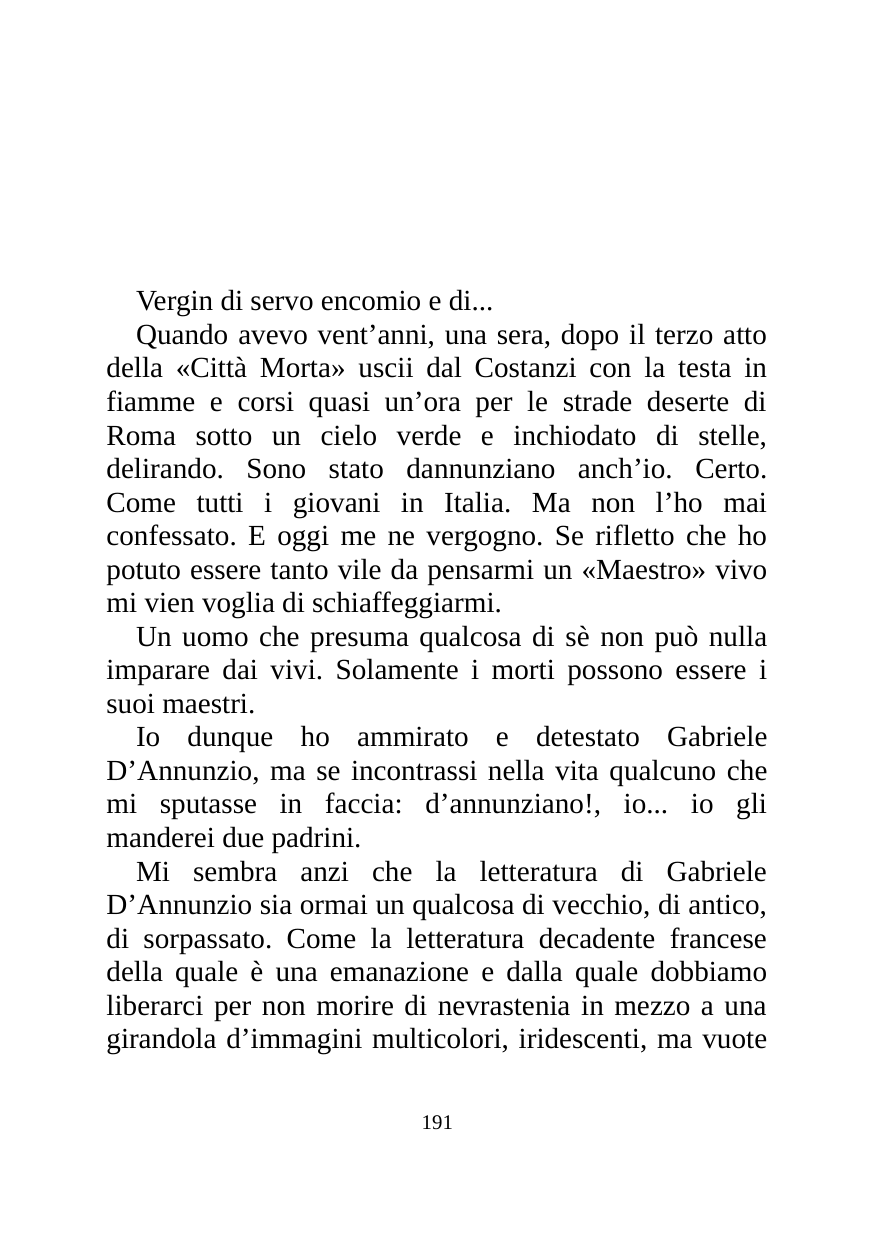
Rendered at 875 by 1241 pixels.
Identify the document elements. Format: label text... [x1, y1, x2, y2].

text Un uomo che presuma qualcosa di sè non può nulla imparare dai vivi. Solamente i morti possono essere i suoi maestri. [106, 619, 768, 719]
text Vergin di servo encomio e di... [106, 283, 768, 317]
text Mi sembra anzi che la letteratura di Gabriele D’Annunzio sia ormai un qualcosa di vecchio, di antico, di sorpassato. Come la letteratura decadente francese della quale è una emanazione e dalla quale dobbiamo liberarci per non morire di nevrastenia in mezzo a una girandola d’immagini multicolori, iridescenti, ma vuote [106, 854, 768, 1055]
text Io dunque ho ammirato e detestato Gabriele D’Annunzio, ma se incontrassi nella vita qualcuno che mi sputasse in faccia: d’annunziano!, io... io gli manderei due padrini. [106, 719, 768, 854]
text Quando avevo vent’anni, una sera, dopo il terzo atto della «Città Morta» uscii dal Costanzi con la testa in fiamme e corsi quasi un’ora per le strade deserte di Roma sotto un cielo verde e inchiodato di stelle, delirando. Sono stato dannunziano anch’io. Certo. Come tutti i giovani in Italia. Ma non l’ho mai confessato. E oggi me ne vergogno. Se rifletto che ho potuto essere tanto vile da pensarmi un «Maestro» vivo mi vien voglia di schiaffeggiarmi. [106, 317, 768, 619]
